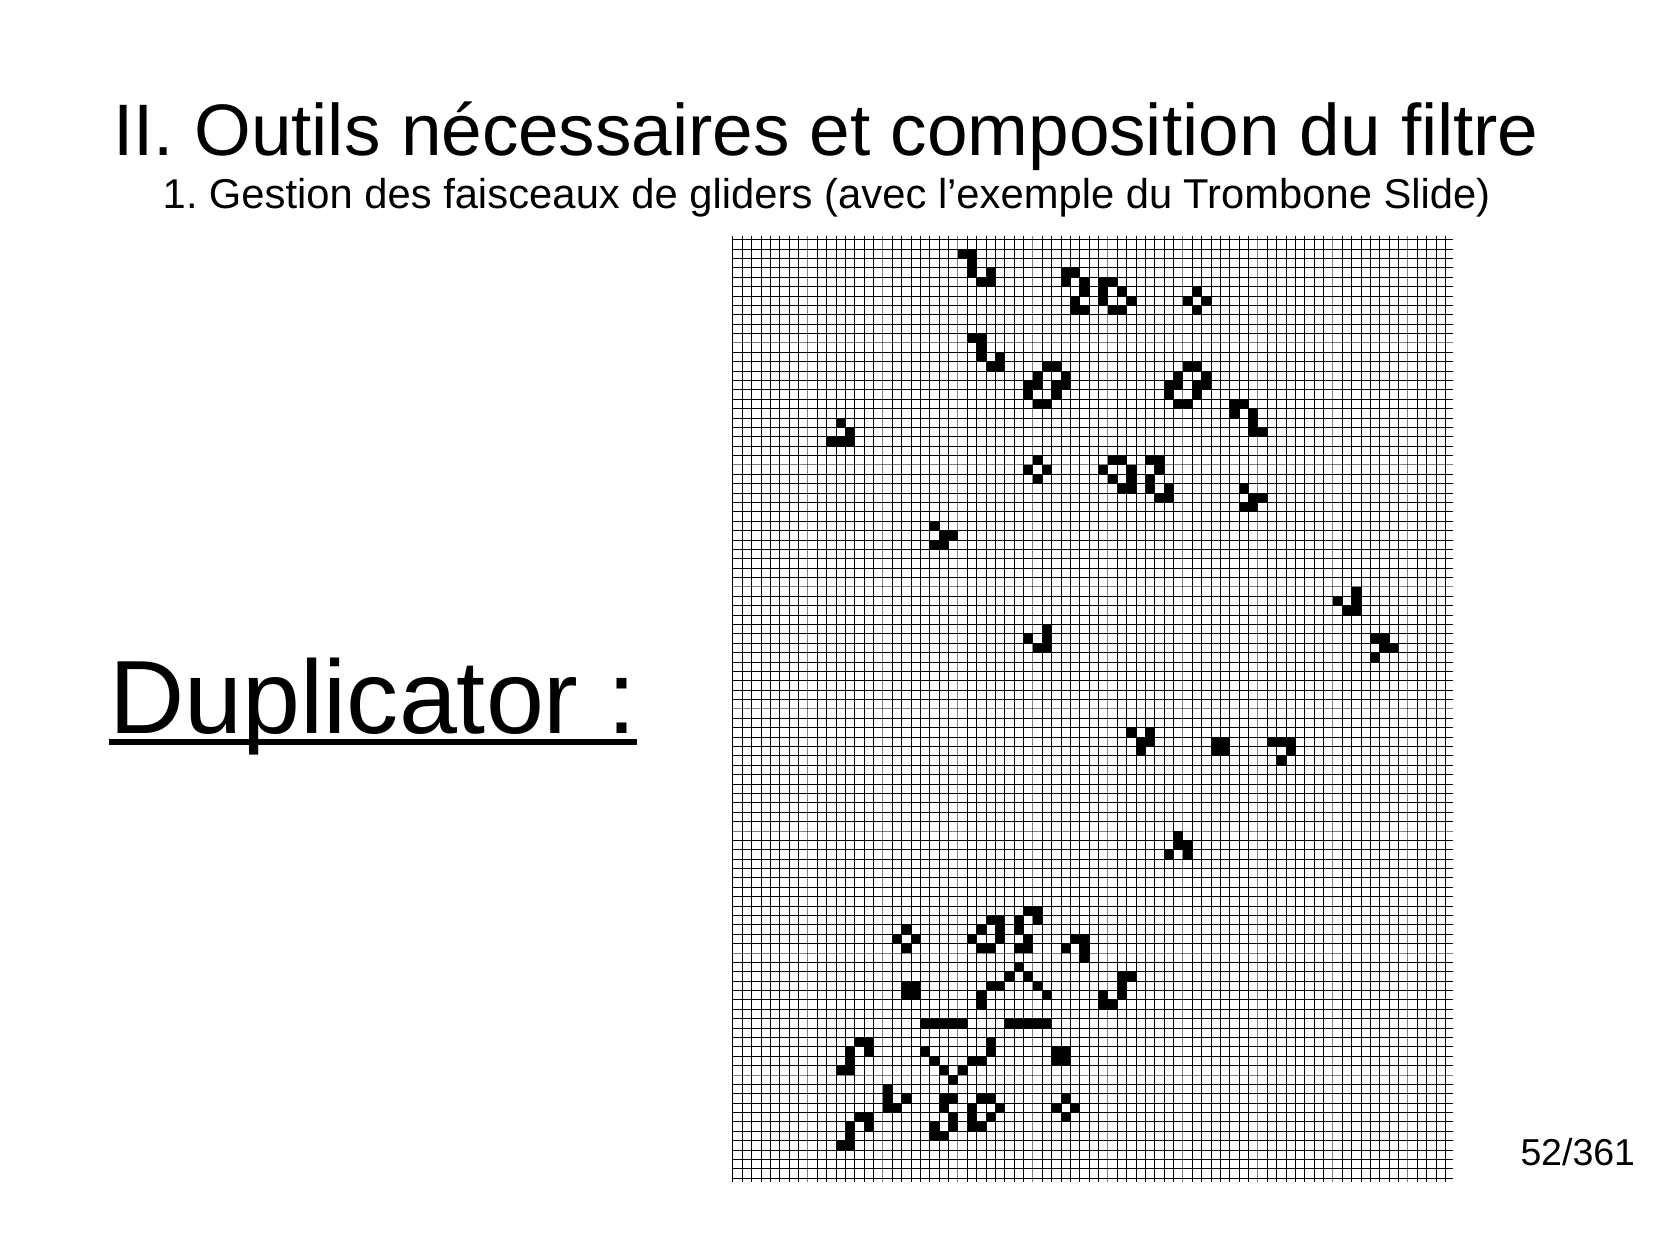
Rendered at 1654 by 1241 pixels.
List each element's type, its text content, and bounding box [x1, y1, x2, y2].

text_box <number>/361 [1505, 1124, 1654, 1182]
text_box Duplicator : [94, 631, 652, 763]
title II. Outils nécessaires et composition du filtre 1. Gestion des faisceaux de gliders (avec l’exemple du Trombone Slide) [82, 49, 1571, 257]
picture [732, 236, 1453, 1182]
